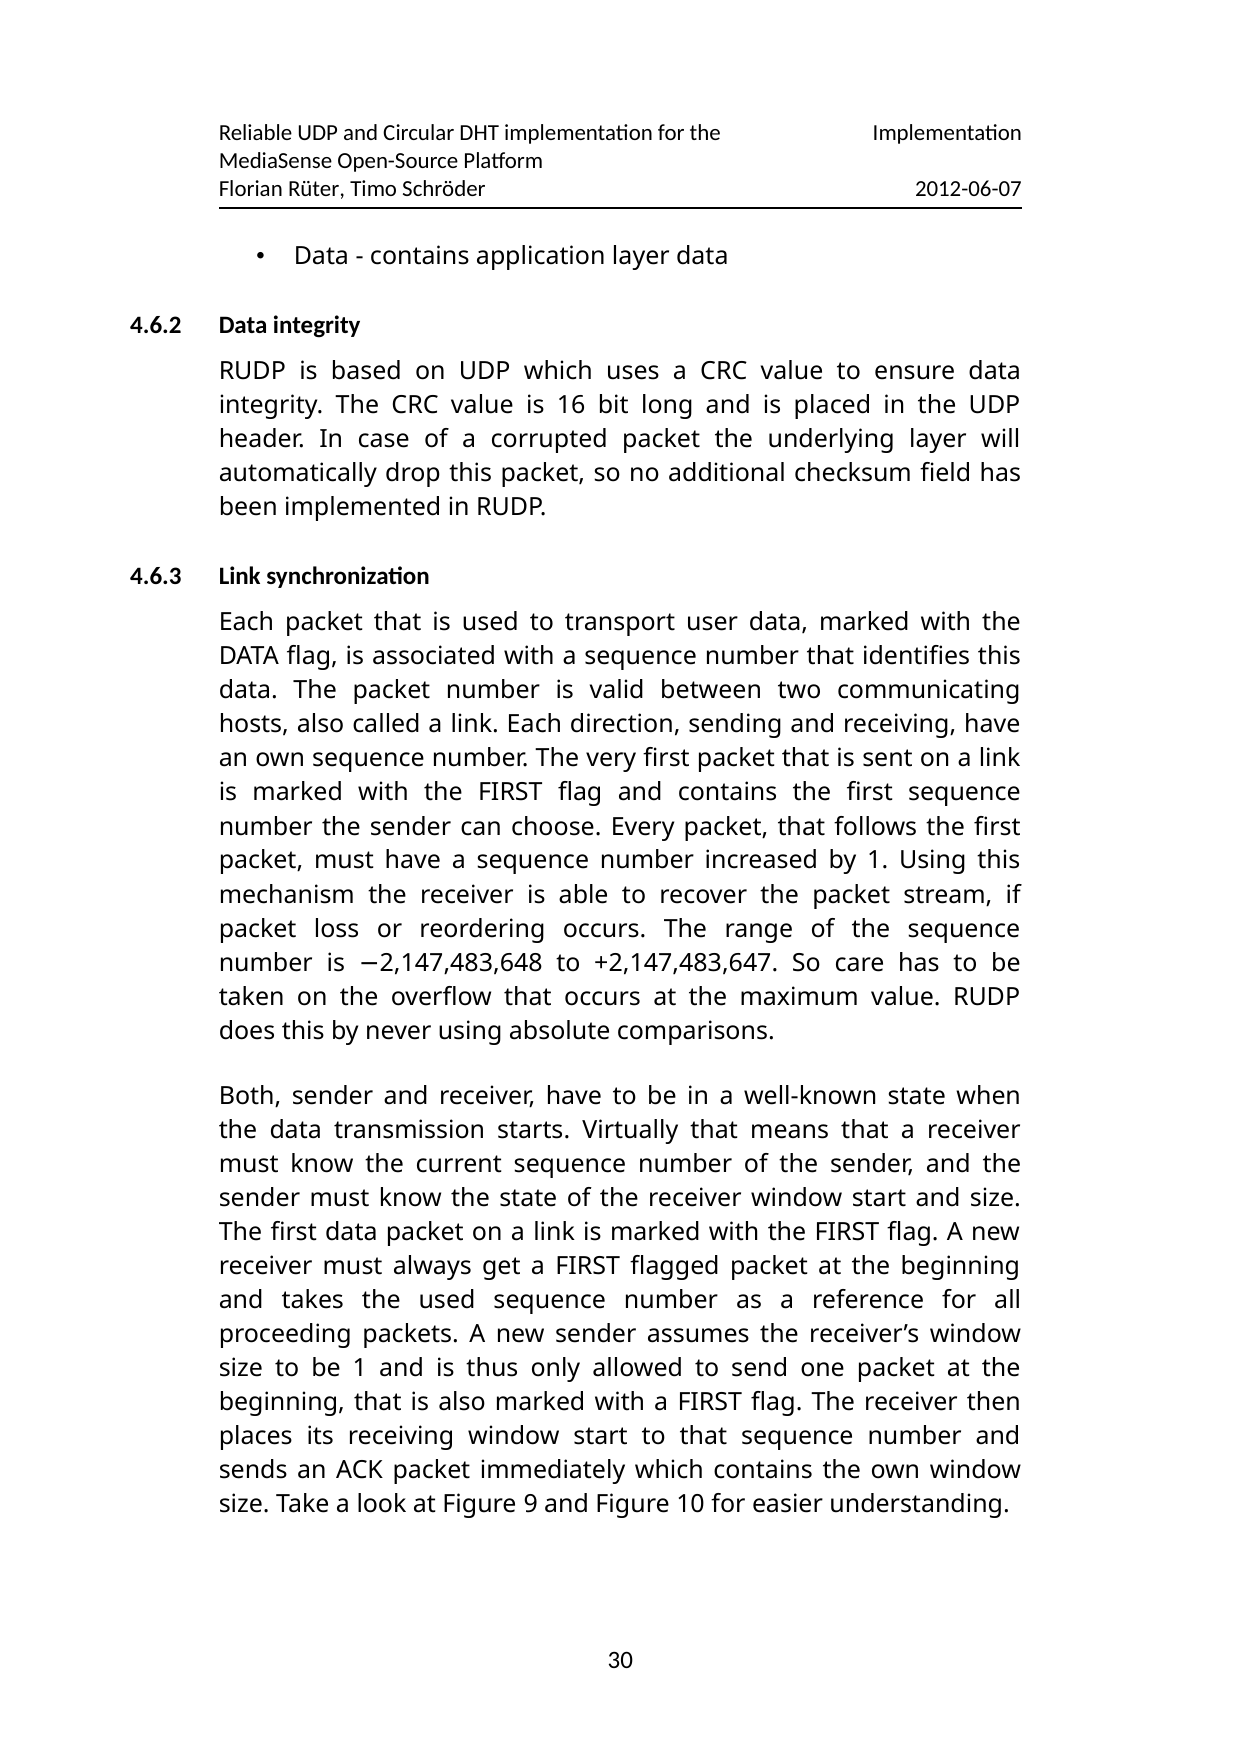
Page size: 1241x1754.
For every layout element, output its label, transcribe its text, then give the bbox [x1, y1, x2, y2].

text Both, sender and receiver, have to be in a well-known state when the data transmission starts. Virtually that means that a receiver must know the current sequence number of the sender, and the sender must know the state of the receiver window start and size. The first data packet on a link is marked with the FIRST flag. A new receiver must always get a FIRST flagged packet at the beginning and takes the used sequence number as a reference for all proceeding packets. A new sender assumes the receiver’s window size to be 1 and is thus only allowed to send one packet at the beginning, that is also marked with a FIRST flag. The receiver then places its receiving window start to that sequence number and sends an ACK packet immediately which contains the own window size. Take a look at Figure 9 and Figure 10 for easier understanding. [218, 1077, 1022, 1520]
text RUDP is based on UDP which uses a CRC value to ensure data integrity. The CRC value is 16 bit long and is placed in the UDP header. In case of a corrupted packet the underlying layer will automatically drop this packet, so no additional checksum field has been implemented in RUDP. [218, 353, 1022, 523]
subtitle Link synchronization [130, 560, 1022, 591]
list Data - contains application layer data [256, 238, 1022, 272]
text Each packet that is used to transport user data, marked with the DATA flag, is associated with a sequence number that identifies this data. The packet number is valid between two communicating hosts, also called a link. Each direction, sending and receiving, have an own sequence number. The very first packet that is sent on a link is marked with the FIRST flag and contains the first sequence number the sender can choose. Every packet, that follows the first packet, must have a sequence number increased by 1. Using this mechanism the receiver is able to recover the packet stream, if packet loss or reordering occurs. The range of the sequence number is −2,147,483,648 to +2,147,483,647. So care has to be taken on the overflow that occurs at the maximum value. RUDP does this by never using absolute comparisons. [218, 604, 1022, 1047]
subtitle Data integrity [130, 309, 1022, 340]
